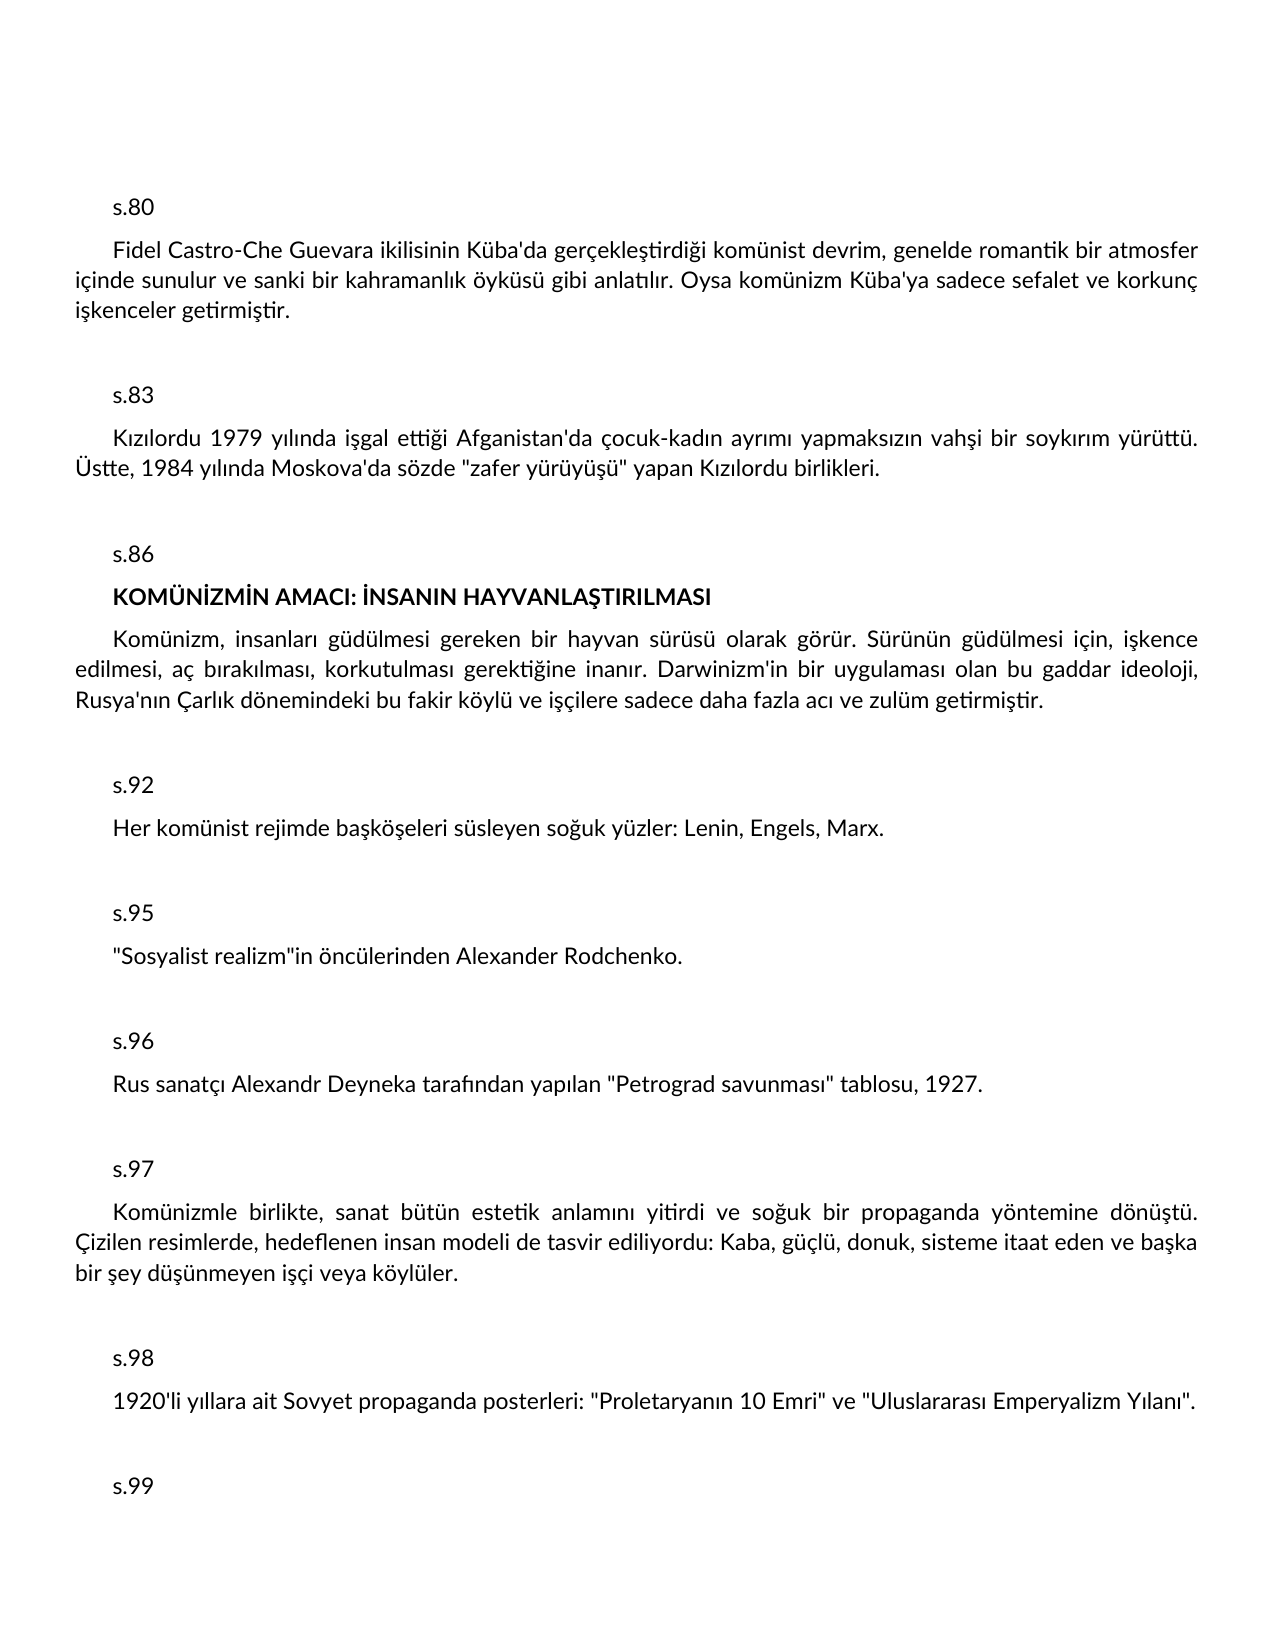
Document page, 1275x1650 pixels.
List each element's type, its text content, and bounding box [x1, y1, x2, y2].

text 1920'li yıllara ait Sovyet propaganda posterleri: "Proletaryanın 10 Emri" ve "Uluslararası Emperyalizm Yılanı". [75, 1386, 1200, 1414]
text Komünizmle birlikte, sanat bütün estetik anlamını yitirdi ve soğuk bir propaganda yöntemine dönüştü. Çizilen resimlerde, hedeflenen insan modeli de tasvir ediliyordu: Kaba, güçlü, donuk, sisteme itaat eden ve başka bir şey düşünmeyen işçi veya köylüler. [75, 1198, 1200, 1286]
text s.97 [75, 1155, 1200, 1183]
text s.95 [75, 899, 1200, 926]
text s.96 [75, 1027, 1200, 1054]
text Fidel Castro-Che Guevara ikilisinin Küba'da gerçekleştirdiği komünist devrim, genelde romantik bir atmosfer içinde sunulur ve sanki bir kahramanlık öyküsü gibi anlatılır. Oysa komünizm Küba'ya sadece sefalet ve korkunç işkenceler getirmiştir. [75, 235, 1200, 323]
text Rus sanatçı Alexandr Deyneka tarafından yapılan "Petrograd savunması" tablosu, 1927. [75, 1070, 1200, 1097]
text Komünizm, insanları güdülmesi gereken bir hayvan sürüsü olarak görür. Sürünün güdülmesi için, işkence edilmesi, aç bırakılması, korkutulması gerektiğine inanır. Darwinizm'in bir uygulaması olan bu gaddar ideoloji, Rusya'nın Çarlık dönemindeki bu fakir köylü ve işçilere sadece daha fazla acı ve zulüm getirmiştir. [75, 625, 1200, 713]
text "Sosyalist realizm"in öncülerinden Alexander Rodchenko. [75, 942, 1200, 969]
text s.92 [75, 771, 1200, 798]
text KOMÜNİZMİN AMACI: İNSANIN HAYVANLAŞTIRILMASI [75, 582, 1200, 610]
text Her komünist rejimde başköşeleri süsleyen soğuk yüzler: Lenin, Engels, Marx. [75, 813, 1200, 841]
text s.98 [75, 1344, 1200, 1371]
text s.80 [75, 193, 1200, 220]
text Kızılordu 1979 yılında işgal ettiği Afganistan'da çocuk-kadın ayrımı yapmaksızın vahşi bir soykırım yürüttü. Üstte, 1984 yılında Moskova'da sözde "zafer yürüyüşü" yapan Kızılordu birlikleri. [75, 424, 1200, 482]
text s.86 [75, 539, 1200, 567]
text s.99 [75, 1472, 1200, 1499]
text s.83 [75, 381, 1200, 409]
